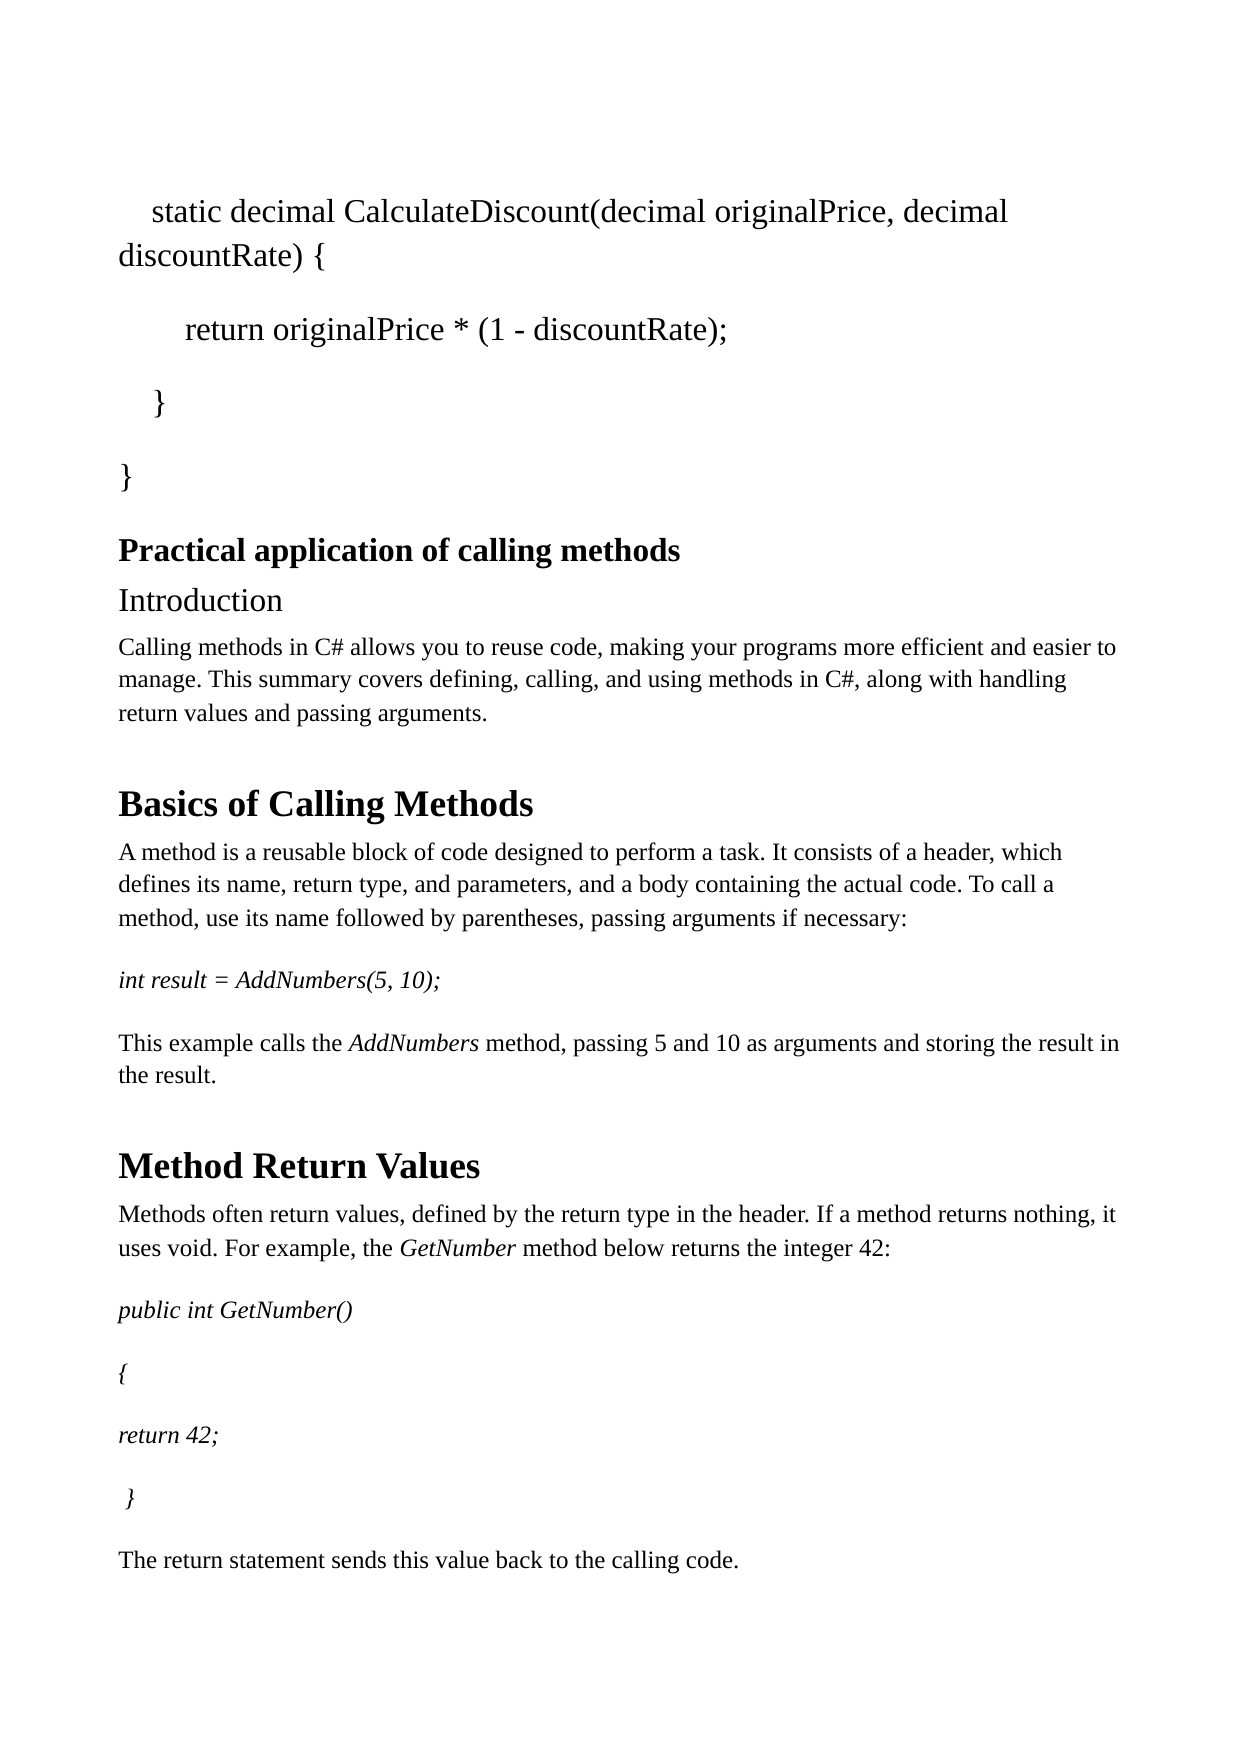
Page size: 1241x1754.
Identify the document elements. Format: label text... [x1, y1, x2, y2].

text int result = AddNumbers(5, 10); [118, 965, 1122, 994]
text static decimal CalculateDiscount(decimal originalPrice, decimal discountRate) { [118, 192, 1122, 274]
subtitle Basics of Calling Methods [118, 781, 1122, 824]
text } [118, 383, 1122, 421]
text Methods often return values, defined by the return type in the header. If a method returns nothing, it uses void. For example, the GetNumber method below returns the integer 42: [118, 1199, 1122, 1261]
text This example calls the AddNumbers method, passing 5 and 10 as arguments and storing the result in the result. [118, 1028, 1122, 1089]
text A method is a reusable block of code designed to perform a task. It consists of a header, which defines its name, return type, and parameters, and a body containing the actual code. To call a method, use its name followed by parentheses, passing arguments if necessary: [118, 837, 1122, 931]
subtitle Method Return Values [118, 1144, 1122, 1187]
text return originalPrice * (1 - discountRate); [118, 309, 1122, 348]
subtitle Practical application of calling methods [118, 530, 1122, 568]
text { [118, 1358, 1122, 1386]
subtitle Introduction [118, 581, 1122, 619]
text The return statement sends this value back to the calling code. [118, 1545, 1122, 1574]
text } [118, 1483, 1122, 1511]
text return 42; [118, 1420, 1122, 1449]
text public int GetNumber() [118, 1295, 1122, 1324]
text Calling methods in C# allows you to reuse code, making your programs more efficient and easier to manage. This summary covers defining, calling, and using methods in C#, along with handling return values and passing arguments. [118, 632, 1122, 726]
text } [118, 456, 1122, 495]
